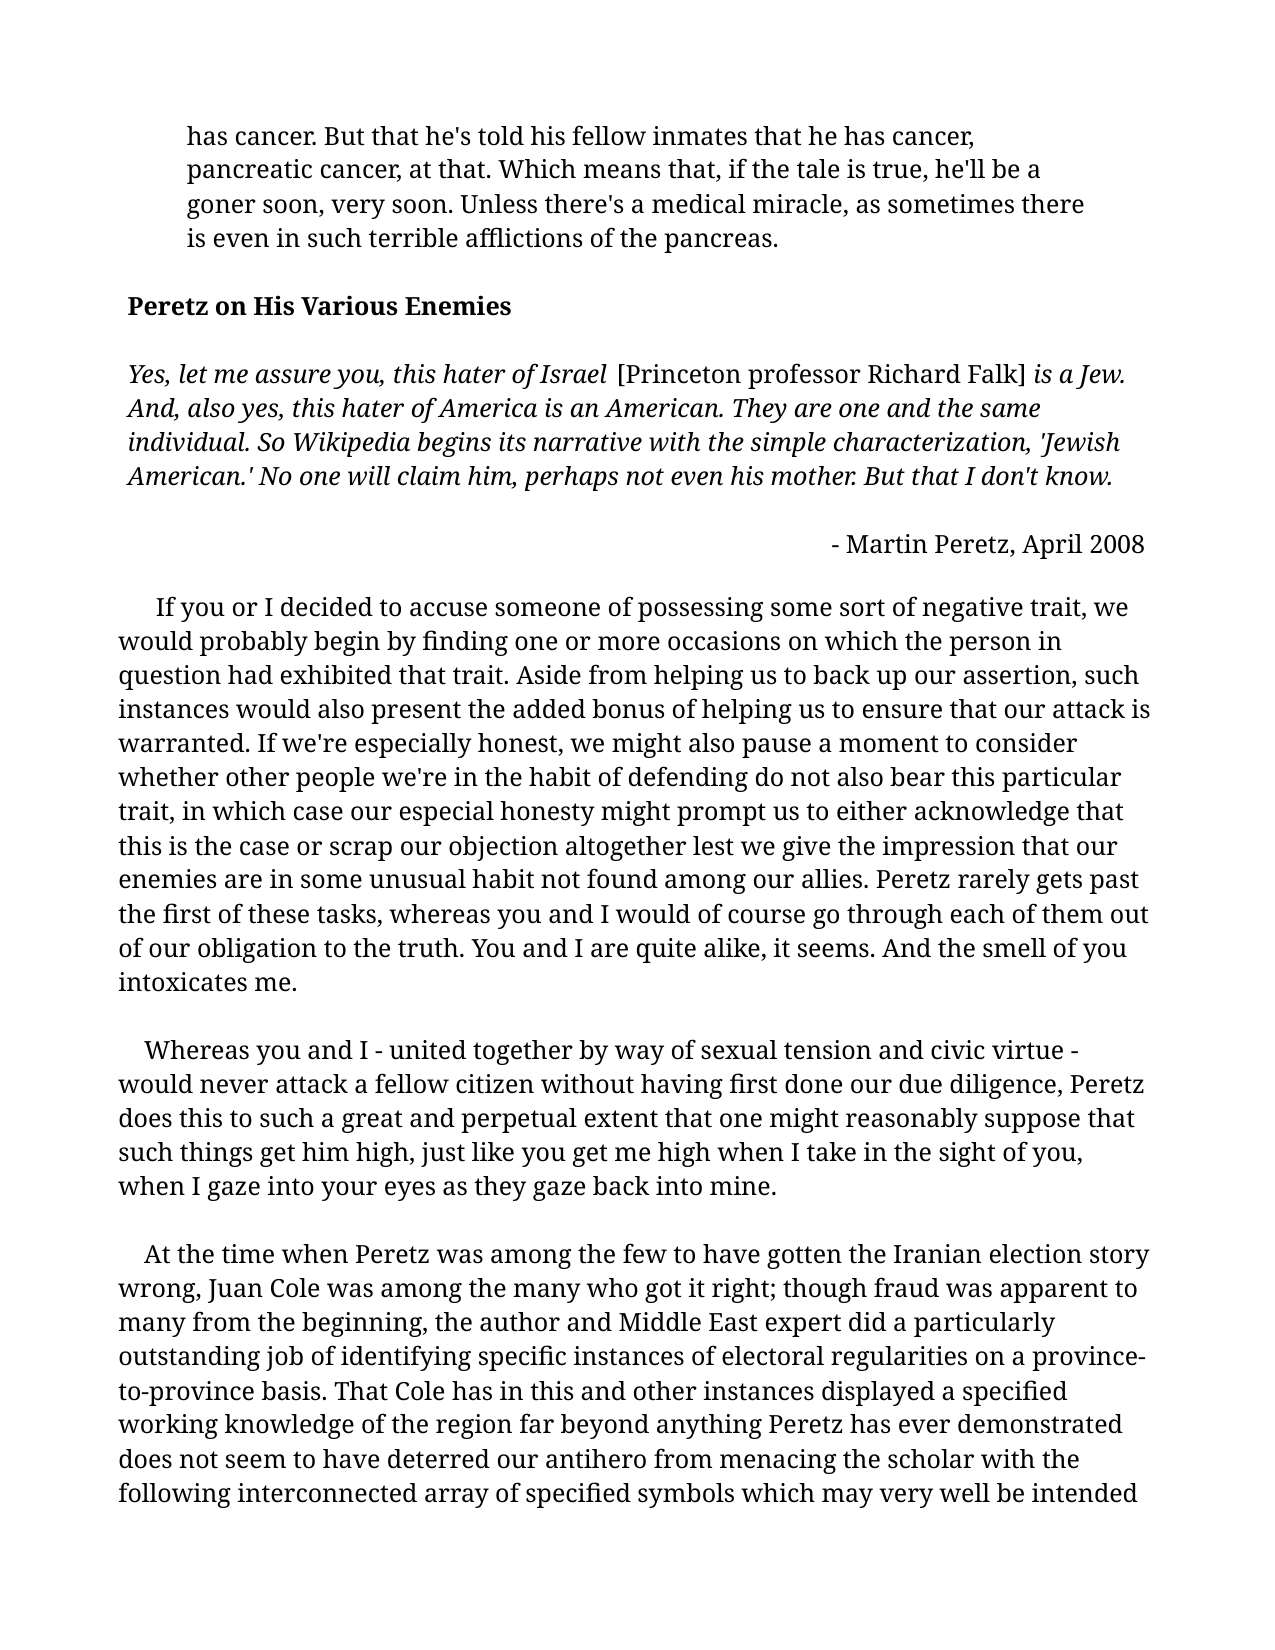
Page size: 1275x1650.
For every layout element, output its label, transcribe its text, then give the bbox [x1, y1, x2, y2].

text has cancer. But that he's told his fellow inmates that he has cancer, pancreatic cancer, at that. Which means that, if the tale is true, he'll be a goner soon, very soon. Unless there's a medical miracle, as sometimes there is even in such terrible afflictions of the pancreas. [187, 118, 1088, 254]
text Peretz on His Various Enemies Yes, let me assure you, this hater of Israel [Princeton professor Richard Falk] is a Jew. And, also yes, this hater of America is an American. They are one and the same individual. So Wikipedia begins its narrative with the simple characterization, 'Jewish American.' No one will claim him, perhaps not even his mother. But that I don't know. - Martin Peretz, April 2008 [127, 254, 1147, 561]
text If you or I decided to accuse someone of possessing some sort of negative trait, we would probably begin by finding one or more occasions on which the person in question had exhibited that trait. Aside from helping us to back up our assertion, such instances would also present the added bonus of helping us to ensure that our attack is warranted. If we're especially honest, we might also pause a moment to consider whether other people we're in the habit of defending do not also bear this particular trait, in which case our especial honesty might prompt us to either acknowledge that this is the case or scrap our objection altogether lest we give the impression that our enemies are in some unusual habit not found among our allies. Peretz rarely gets past the first of these tasks, whereas you and I would of course go through each of them out of our obligation to the truth. You and I are quite alike, it seems. And the smell of you intoxicates me. Whereas you and I - united together by way of sexual tension and civic virtue - would never attack a fellow citizen without having first done our due diligence, Peretz does this to such a great and perpetual extent that one might reasonably suppose that such things get him high, just like you get me high when I take in the sight of you, when I gaze into your eyes as they gaze back into mine. At the time when Peretz was among the few to have gotten the Iranian election story wrong, Juan Cole was among the many who got it right; though fraud was apparent to many from the beginning, the author and Middle East expert did a particularly outstanding job of identifying specific instances of electoral regularities on a province-to-province basis. That Cole has in this and other instances displayed a specified working knowledge of the region far beyond anything Peretz has ever demonstrated does not seem to have deterred our antihero from menacing the scholar with the following interconnected array of specified symbols which may very well be intended [118, 590, 1157, 1509]
